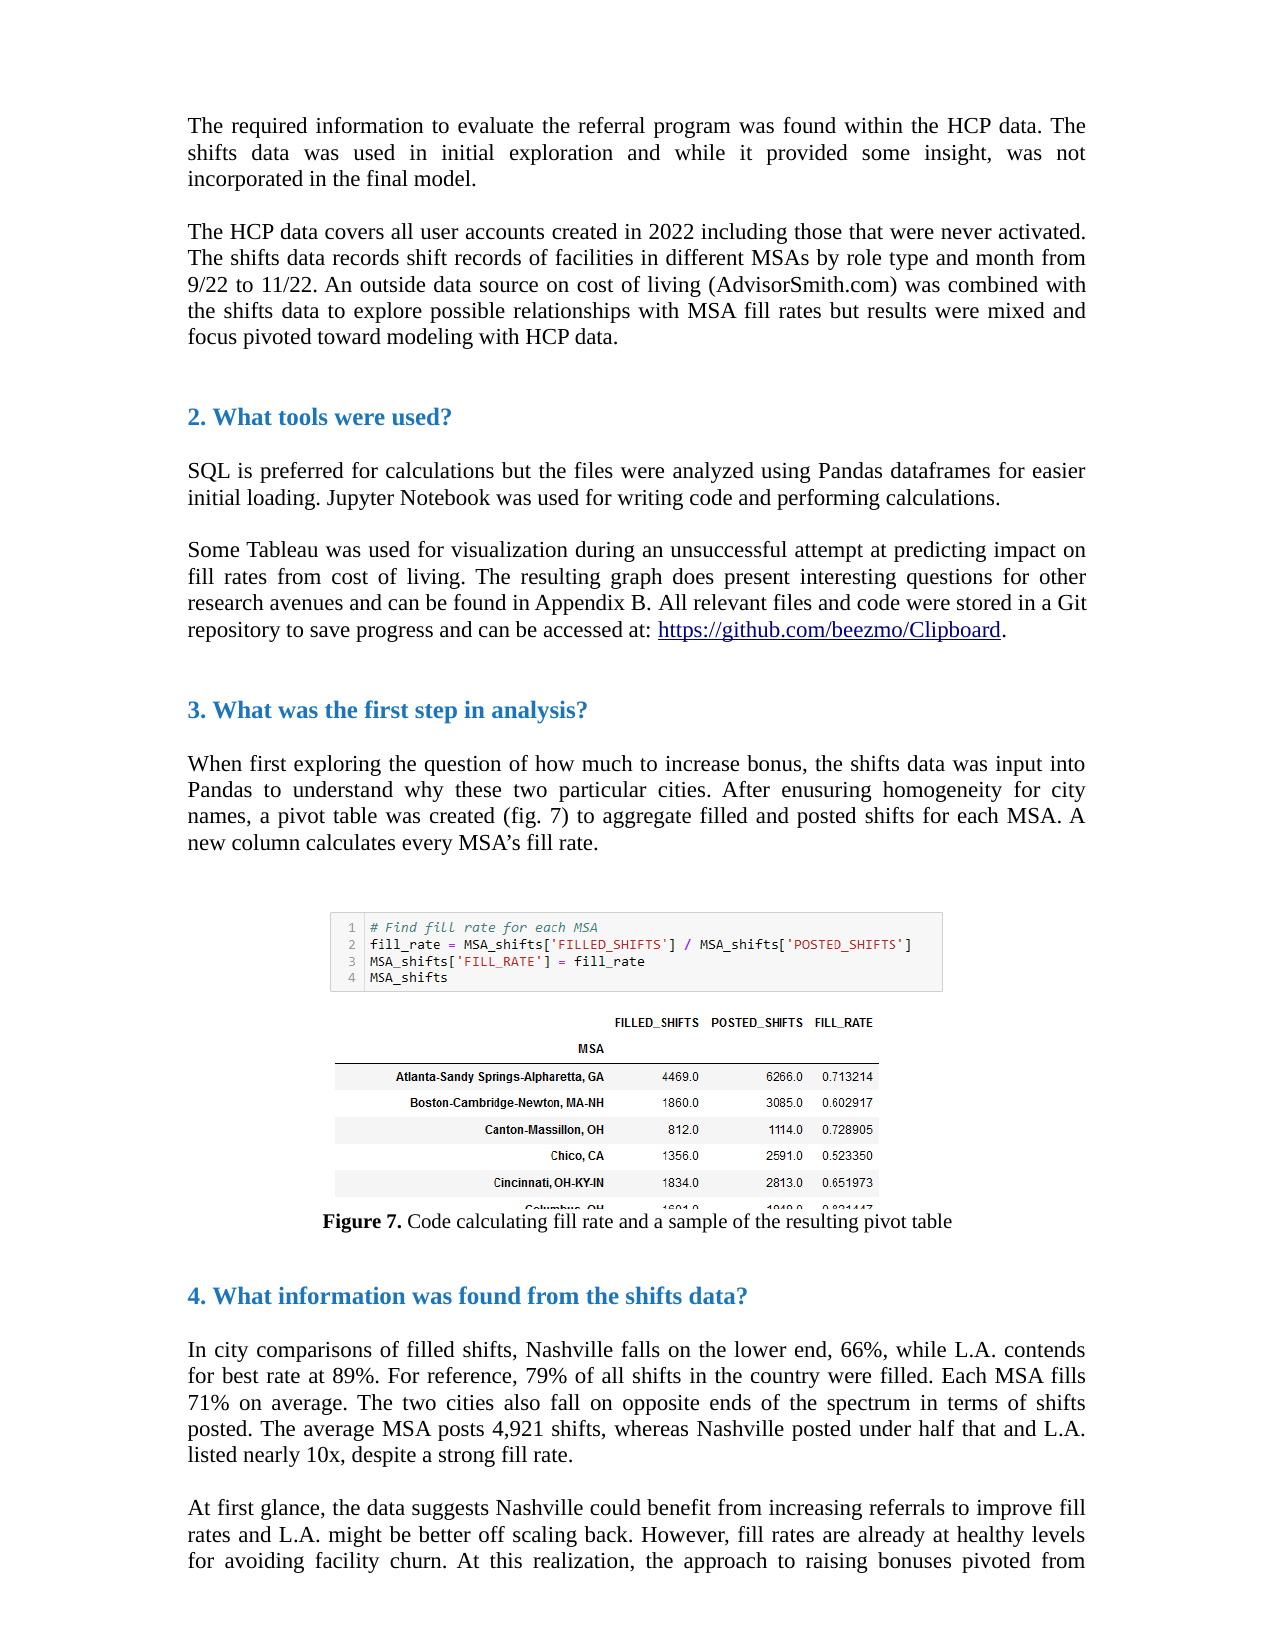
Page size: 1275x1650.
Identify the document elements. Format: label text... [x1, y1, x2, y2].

text At first glance, the data suggests Nashville could benefit from increasing referrals to improve fill rates and L.A. might be better off scaling back. However, fill rates are already at healthy levels for avoiding facility churn. At this realization, the approach to raising bonuses pivoted from [187, 1494, 1087, 1573]
text 4. What information was found from the shifts data? [187, 1281, 1087, 1310]
text SQL is preferred for calculations but the files were analyzed using Pandas dataframes for easier initial loading. Jupyter Notebook was used for writing code and performing calculations. [187, 457, 1087, 510]
text The required information to evaluate the referral program was found within the HCP data. The shifts data was used in initial exploration and while it provided some insight, was not incorporated in the final model. [187, 112, 1087, 192]
picture [326, 907, 949, 1209]
text 3. What was the first step in analysis? [187, 695, 1087, 723]
text 2. What tools were used? [187, 402, 1087, 431]
text Some Tableau was used for visualization during an unsuccessful attempt at predicting impact on fill rates from cost of living. The resulting graph does present interesting questions for other research avenues and can be found in Appendix B. All relevant files and code were stored in a Git repository to save progress and can be accessed at: https://github.com/beezmo/Clipboard. [187, 537, 1087, 642]
text The HCP data covers all user accounts created in 2022 including those that were never activated. The shifts data records shift records of facilities in different MSAs by role type and month from 9/22 to 11/22. An outside data source on cost of living (AdvisorSmith.com) was combined with the shifts data to explore possible relationships with MSA fill rates but results were mixed and focus pivoted toward modeling with HCP data. [187, 218, 1087, 350]
text When first exploring the question of how much to increase bonus, the shifts data was input into Pandas to understand why these two particular cities. After enusuring homogeneity for city names, a pivot table was created (fig. 7) to aggregate filled and posted shifts for each MSA. A new column calculates every MSA’s fill rate. [187, 750, 1087, 855]
text Figure 7. Code calculating fill rate and a sample of the resulting pivot table [187, 1209, 1087, 1233]
text In city comparisons of filled shifts, Nashville falls on the lower end, 66%, while L.A. contends for best rate at 89%. For reference, 79% of all shifts in the country were filled. Each MSA fills 71% on average. The two cities also fall on opposite ends of the spectrum in terms of shifts posted. The average MSA posts 4,921 shifts, whereas Nashville posted under half that and L.A. listed nearly 10x, despite a strong fill rate. [187, 1336, 1087, 1468]
